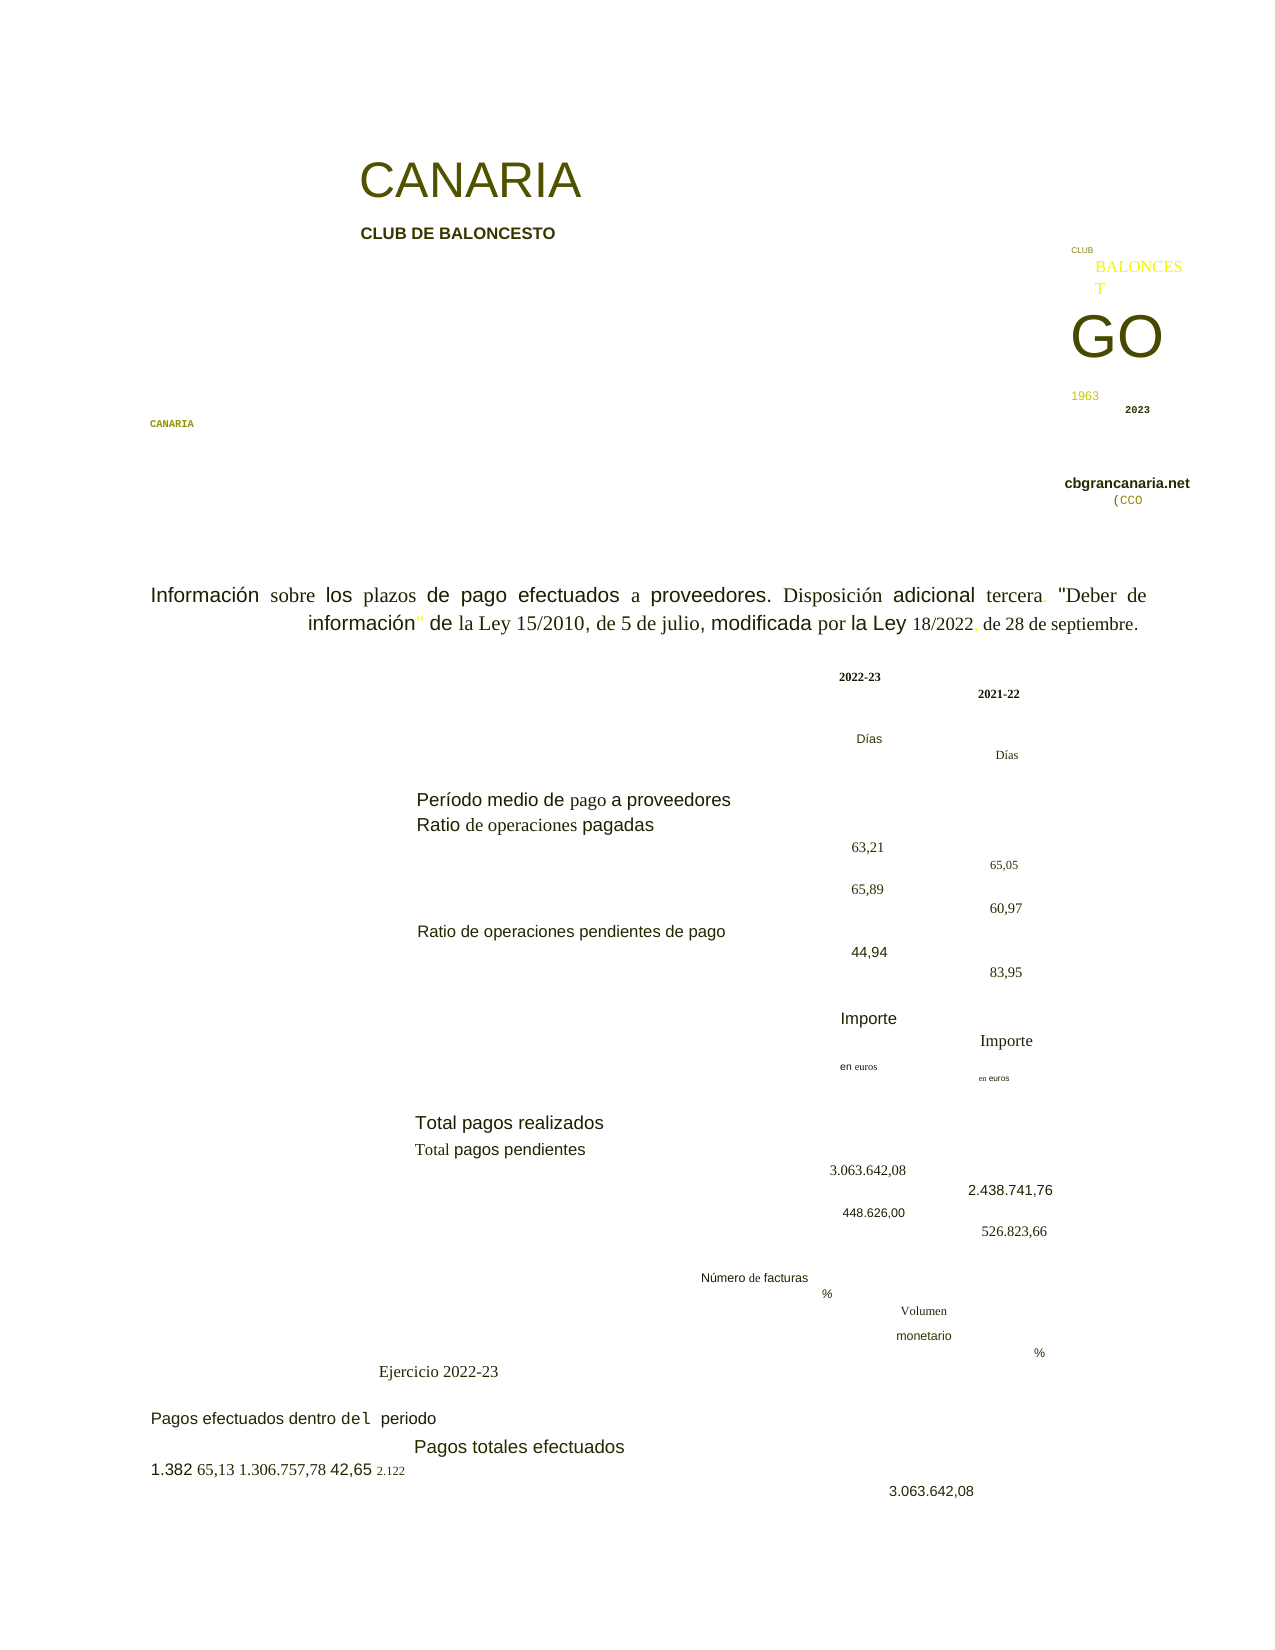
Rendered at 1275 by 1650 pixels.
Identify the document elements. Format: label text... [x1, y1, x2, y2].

text Pagos efectuados dentro del periodo [151, 1409, 704, 1429]
text Total pagos realizados [415, 1112, 618, 1133]
text Pagos totales efectuados [414, 1435, 632, 1457]
text en euros [840, 1060, 938, 1072]
text Ejercicio 2022-23 [378, 1362, 546, 1381]
text 63,21 [851, 838, 929, 855]
text 2022-23 [839, 670, 942, 684]
text Número de facturas [695, 1271, 813, 1285]
text BALONCEST [1095, 257, 1186, 298]
text 2021-22 [978, 686, 1081, 701]
text CANARIA [359, 150, 687, 207]
text Volumen [900, 1303, 1004, 1318]
text 3.063.642,08 [829, 1162, 962, 1179]
text 44,94 [851, 944, 928, 961]
text monetario [896, 1329, 1008, 1343]
text cbgrancanaria.net (CCO [1049, 475, 1205, 508]
text % [1034, 1345, 1084, 1360]
text Período medio de pago a proveedores Ratio de operaciones pagadas [416, 789, 734, 835]
text Total pagos pendientes [414, 1140, 625, 1159]
text CANARIA [150, 419, 1125, 430]
text 65,89 [851, 881, 928, 897]
text GO [1070, 301, 1183, 370]
text 83,95 [989, 963, 1067, 980]
text 448.626,00 [842, 1206, 961, 1220]
text 2.438.741,76 [968, 1181, 1101, 1198]
text CLUB [1071, 246, 1128, 256]
text CLUB DE BALONCESTO [360, 224, 606, 243]
text en euros [978, 1074, 1077, 1084]
text Días [995, 748, 1063, 762]
text Importe [980, 1031, 1077, 1050]
text 60,97 [989, 900, 1067, 917]
text % [821, 1287, 871, 1301]
text 2023 [1125, 405, 1182, 417]
text 1963 [1071, 389, 1129, 403]
text Ratio de operaciones pendientes de pago [417, 922, 758, 941]
text Días [856, 731, 924, 746]
text Información sobre los plazos de pago efectuados a proveedores. Disposición adicional tercera. "Deber de información" de la Ley 15/2010, de 5 de julio, modificada por la Ley 18/2022, de 28 de septiembre. [150, 583, 1147, 634]
text 1.382 65,13 1.306.757,78 42,65 2.122 [151, 1460, 1102, 1479]
text Importe [840, 1009, 938, 1028]
text 65,05 [990, 858, 1067, 872]
text 526.823,66 [981, 1222, 1101, 1239]
text 3.063.642,08 [889, 1482, 1021, 1499]
